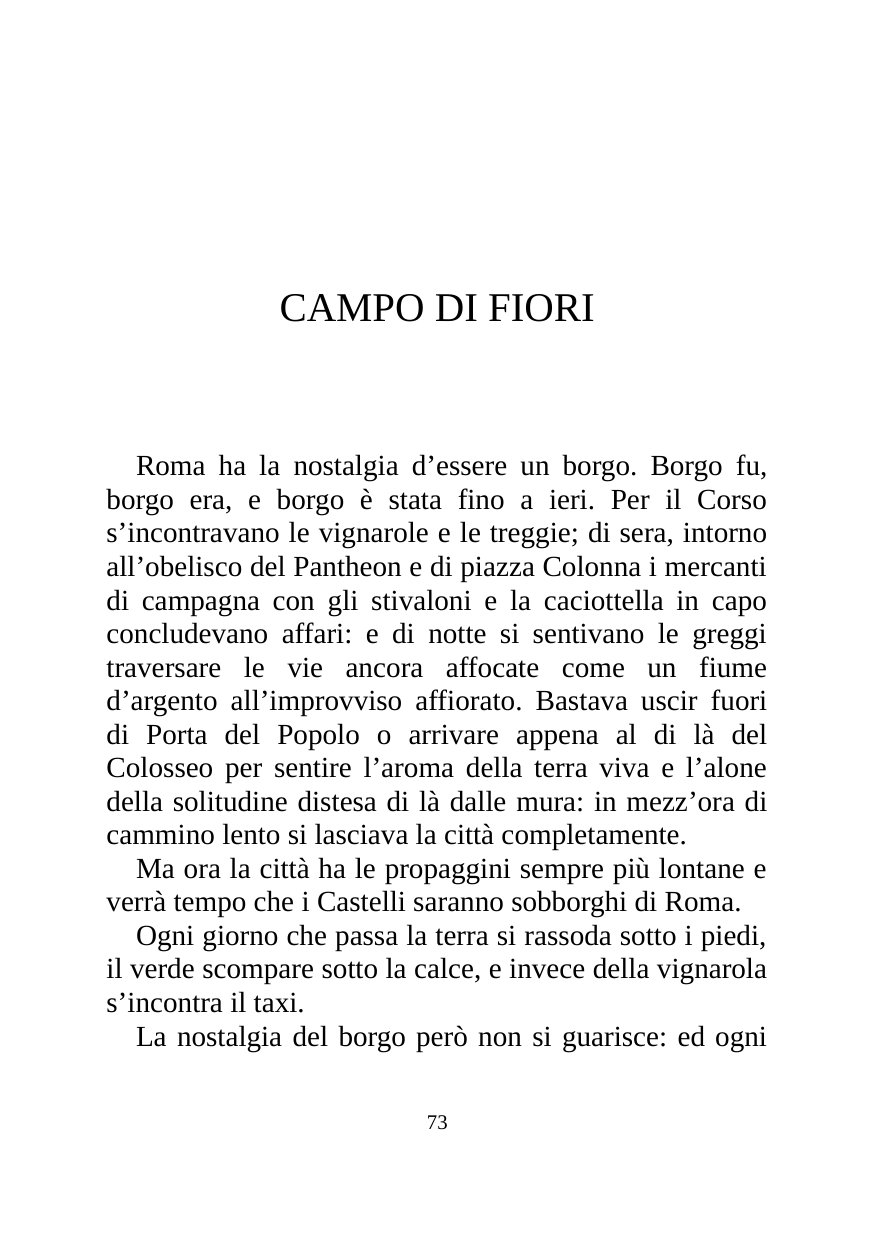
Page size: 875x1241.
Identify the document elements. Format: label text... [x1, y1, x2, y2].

text Roma ha la nostalgia d’essere un borgo. Borgo fu, borgo era, e borgo è stata fino a ieri. Per il Corso s’incontravano le vignarole e le treggie; di sera, intorno all’obelisco del Pantheon e di piazza Colonna i mercanti di campagna con gli stivaloni e la caciottella in capo concludevano affari: e di notte si sentivano le greggi traversare le vie ancora affocate come un fiume d’argento all’improvviso affiorato. Bastava uscir fuori di Porta del Popolo o arrivare appena al di là del Colosseo per sentire l’aroma della terra viva e l’alone della solitudine distesa di là dalle mura: in mezz’ora di cammino lento si lasciava la città completamente. [106, 448, 768, 851]
text La nostalgia del borgo però non si guarisce: ed ogni [106, 1019, 768, 1052]
text Ma ora la città ha le propaggini sempre più lontane e verrà tempo che i Castelli saranno sobborghi di Roma. [106, 851, 768, 918]
text Ogni giorno che passa la terra si rassoda sotto i piedi, il verde scompare sotto la calce, e invece della vignarola s’incontra il taxi. [106, 918, 768, 1019]
subtitle CAMPO DI FIORI [106, 283, 768, 330]
